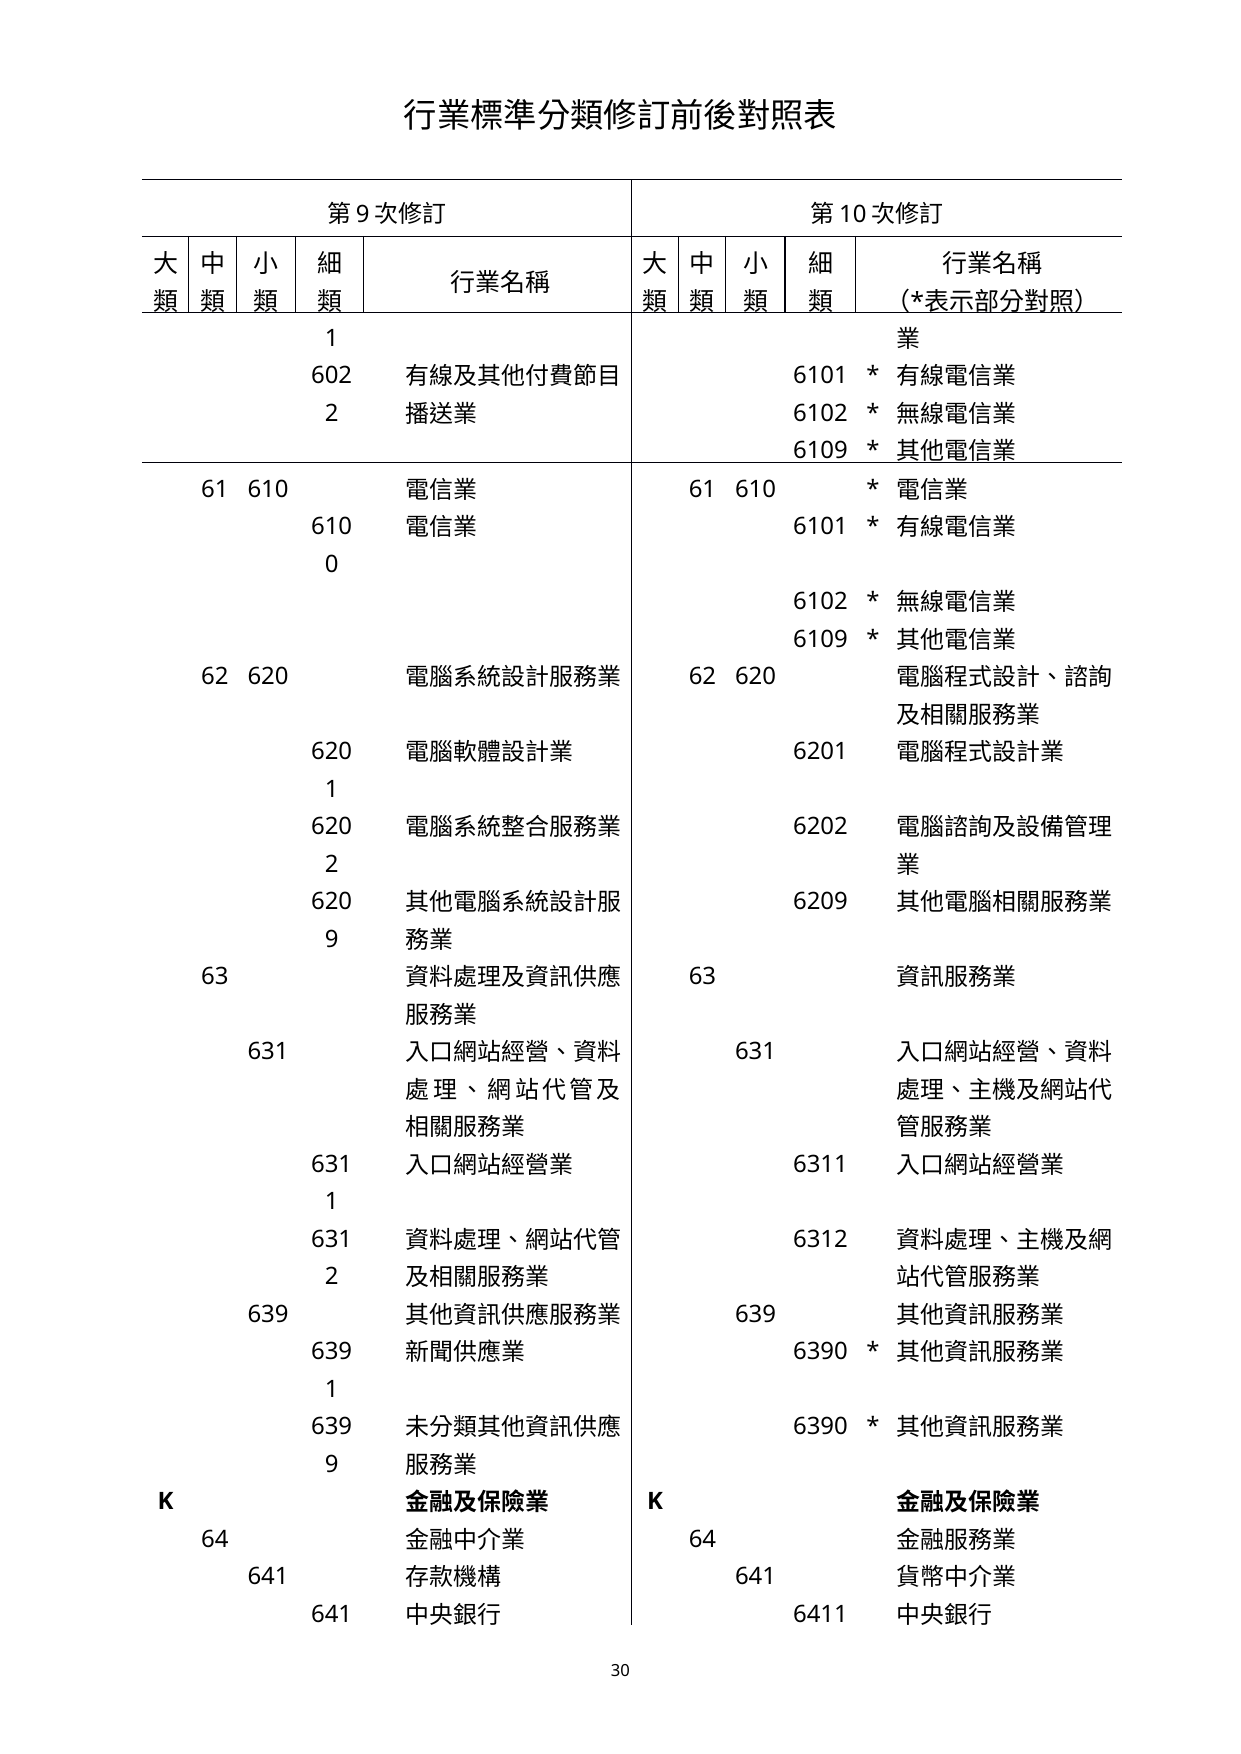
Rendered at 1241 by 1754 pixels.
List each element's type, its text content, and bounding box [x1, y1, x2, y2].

table_cell [856, 1138, 886, 1213]
table_cell 資料處理、主機及網站代管服務業 [886, 1213, 1122, 1288]
table_cell [363, 1550, 395, 1588]
table_cell [236, 613, 295, 650]
table_cell 62 [189, 650, 236, 725]
table_cell [236, 800, 295, 875]
table_cell [856, 1513, 886, 1550]
table_cell 入口網站經營業 [395, 1138, 631, 1213]
table_cell 6100 [295, 500, 363, 575]
table_cell * [856, 1325, 886, 1400]
table_cell [189, 1288, 236, 1325]
table_cell 金融及保險業 [395, 1475, 631, 1513]
table_cell 6101 6102 6109 [785, 349, 856, 462]
table_cell 6411 [785, 1588, 856, 1625]
table_cell [856, 1588, 886, 1625]
table_cell 6109 [785, 613, 856, 650]
table_cell 其他資訊服務業 [886, 1288, 1122, 1325]
table_cell [142, 800, 189, 875]
table_cell 其他資訊服務業 [886, 1400, 1122, 1475]
table_cell [363, 1325, 395, 1400]
table_cell [236, 1475, 295, 1513]
table_cell [295, 575, 363, 613]
table_cell 新聞供應業 [395, 1325, 631, 1400]
table_cell [726, 950, 785, 1025]
table_cell [236, 313, 295, 349]
table_cell [189, 349, 236, 462]
table_cell [679, 725, 726, 800]
table_cell [189, 1550, 236, 1588]
table_cell * [856, 613, 886, 650]
table_cell [632, 1025, 678, 1138]
table_cell [236, 1588, 295, 1625]
table_cell 6390 [785, 1325, 856, 1400]
table_cell [142, 613, 189, 650]
table_cell [236, 950, 295, 1025]
table_cell [632, 1588, 678, 1625]
table_cell 6312 [785, 1213, 856, 1288]
table_cell 620 [236, 650, 295, 725]
table_cell [726, 613, 785, 650]
table_cell [295, 1550, 363, 1588]
table_cell [726, 1213, 785, 1288]
table_cell 電腦軟體設計業 [395, 725, 631, 800]
table_cell 業 [886, 313, 1122, 349]
table_cell [856, 1288, 886, 1325]
table_cell 電腦諮詢及設備管理業 [886, 800, 1122, 875]
table_cell [785, 1550, 856, 1588]
table_cell [856, 313, 886, 349]
table_cell 64 [679, 1513, 726, 1550]
table_cell [785, 463, 856, 500]
table_cell [189, 1213, 236, 1288]
table_cell [142, 500, 189, 575]
table_cell 金融中介業 [395, 1513, 631, 1550]
table_cell 6102 [785, 575, 856, 613]
table_cell 電腦程式設計、諮詢及相關服務業 [886, 650, 1122, 725]
table_cell [679, 613, 726, 650]
table_cell 小 類 [726, 237, 784, 312]
table_cell * * * [856, 349, 886, 462]
table_cell [726, 1513, 785, 1550]
table_cell [679, 875, 726, 950]
table_cell 有線及其他付費節目播送業 [395, 349, 631, 462]
table_cell 行業名稱 （*表示部分對照） [856, 237, 1122, 312]
table_cell 大 類 [142, 237, 188, 312]
table_cell 中央銀行 [395, 1588, 631, 1625]
table_cell [726, 349, 785, 462]
table_cell [142, 1325, 189, 1400]
table_cell [632, 875, 678, 950]
table_cell * [856, 500, 886, 575]
table_cell [142, 349, 189, 462]
table_cell [295, 1288, 363, 1325]
table_cell [856, 800, 886, 875]
table_cell 其他電腦系統設計服務業 [395, 875, 631, 950]
table_cell [856, 1213, 886, 1288]
table_cell 金融服務業 [886, 1513, 1122, 1550]
table_cell 63 [189, 950, 236, 1025]
table_cell [856, 950, 886, 1025]
table_cell 6022 [295, 349, 363, 462]
table_cell 貨幣中介業 [886, 1550, 1122, 1588]
table_cell [395, 313, 631, 349]
table_cell [726, 313, 785, 349]
table_cell 631 [726, 1025, 785, 1138]
table_cell [632, 313, 678, 349]
table_cell 6390 [785, 1400, 856, 1475]
table_cell [189, 1400, 236, 1475]
table_cell [632, 1325, 678, 1400]
table_cell [632, 613, 678, 650]
table_cell 其他電信業 [886, 613, 1122, 650]
table_cell 6391 [295, 1325, 363, 1400]
table_cell [785, 313, 856, 349]
table_cell 資料處理、網站代管及相關服務業 [395, 1213, 631, 1288]
table_cell [726, 1325, 785, 1400]
table_cell [295, 613, 363, 650]
table_cell [363, 1513, 395, 1550]
table_cell 細 類 [296, 237, 363, 312]
table_cell 行業名稱 [364, 237, 631, 312]
table_cell 電腦程式設計業 [886, 725, 1122, 800]
table_cell [632, 575, 678, 613]
table_cell 6311 [295, 1138, 363, 1213]
table_cell 641 [295, 1588, 363, 1625]
table_cell [726, 575, 785, 613]
table_cell [295, 950, 363, 1025]
table_cell [189, 1588, 236, 1625]
table_cell [726, 1138, 785, 1213]
table_cell 資訊服務業 [886, 950, 1122, 1025]
table_cell 1 [295, 313, 363, 349]
table_cell 其他電腦相關服務業 [886, 875, 1122, 950]
table_cell * [856, 463, 886, 500]
table_cell 641 [726, 1550, 785, 1588]
table_cell 其他資訊服務業 [886, 1325, 1122, 1400]
table_cell [363, 1475, 395, 1513]
table_cell 資料處理及資訊供應服務業 [395, 950, 631, 1025]
table_cell [679, 349, 726, 462]
table_cell [785, 1513, 856, 1550]
table_cell [726, 1588, 785, 1625]
table_cell [363, 463, 395, 500]
table_cell [236, 875, 295, 950]
table_cell 電腦系統整合服務業 [395, 800, 631, 875]
table_cell 641 [236, 1550, 295, 1588]
table_cell 62 [679, 650, 726, 725]
table_cell K [632, 1475, 678, 1513]
table_cell [189, 575, 236, 613]
table_cell [856, 1550, 886, 1588]
table_cell [632, 800, 678, 875]
table_cell * [856, 575, 886, 613]
table_cell * [856, 1400, 886, 1475]
table_cell [632, 950, 678, 1025]
table_cell [632, 650, 678, 725]
table_cell [236, 1213, 295, 1288]
table_cell [679, 1400, 726, 1475]
table_cell [679, 1325, 726, 1400]
table_cell 63 [679, 950, 726, 1025]
table_cell [363, 875, 395, 950]
table_cell [142, 1213, 189, 1288]
table_cell [295, 1513, 363, 1550]
table_cell 64 [189, 1513, 236, 1550]
table_cell [142, 313, 189, 349]
table_cell [363, 313, 395, 349]
table_cell [632, 1288, 678, 1325]
table_cell [363, 800, 395, 875]
table_cell [189, 1325, 236, 1400]
table_cell [189, 1138, 236, 1213]
table_cell [142, 1513, 189, 1550]
table_cell 631 [236, 1025, 295, 1138]
table_cell [295, 1475, 363, 1513]
table_cell [785, 650, 856, 725]
table_cell [363, 500, 395, 575]
table_cell [363, 1213, 395, 1288]
table_cell [142, 1288, 189, 1325]
table_cell [632, 463, 678, 500]
table_header 第9次修訂 [142, 180, 631, 236]
table_cell [632, 349, 678, 462]
table_cell [632, 1138, 678, 1213]
table_cell [189, 313, 236, 349]
table_cell [679, 1588, 726, 1625]
table_cell [632, 1400, 678, 1475]
table_cell [189, 613, 236, 650]
table_cell 6101 [785, 500, 856, 575]
table_cell 610 [236, 463, 295, 500]
table_header 第10次修訂 [632, 180, 1122, 236]
table_cell [679, 1025, 726, 1138]
table_cell [363, 1588, 395, 1625]
table_cell [295, 650, 363, 725]
table_cell [856, 650, 886, 725]
table_cell 6209 [785, 875, 856, 950]
table_cell [679, 575, 726, 613]
table_cell [726, 800, 785, 875]
table_cell [785, 950, 856, 1025]
table_cell [785, 1475, 856, 1513]
table_cell [236, 1513, 295, 1550]
table_cell [726, 500, 785, 575]
table_cell 6202 [785, 800, 856, 875]
table_cell [363, 1025, 395, 1138]
table_cell [785, 1288, 856, 1325]
table_cell [679, 313, 726, 349]
table_cell [632, 500, 678, 575]
table_cell [679, 1213, 726, 1288]
table_cell 有線電信業 [886, 500, 1122, 575]
table_cell [295, 1025, 363, 1138]
table_cell [142, 1138, 189, 1213]
table_cell [632, 725, 678, 800]
table_cell 電信業 [886, 463, 1122, 500]
table_cell [142, 463, 189, 500]
table_cell 639 [726, 1288, 785, 1325]
table_cell 6311 [785, 1138, 856, 1213]
table_cell 有線電信業 無線電信業 其他電信業 [886, 349, 1122, 462]
table_cell 大 類 [632, 237, 678, 312]
table_cell 金融及保險業 [886, 1475, 1122, 1513]
table_cell [363, 575, 395, 613]
table_cell [726, 1475, 785, 1513]
table_cell [142, 725, 189, 800]
table_cell [726, 875, 785, 950]
table_cell [142, 650, 189, 725]
table_cell 6201 [785, 725, 856, 800]
table_cell [189, 875, 236, 950]
table_cell [142, 1400, 189, 1475]
table_cell 610 [726, 463, 785, 500]
table_cell [189, 500, 236, 575]
table_cell [632, 1550, 678, 1588]
table_cell [236, 1325, 295, 1400]
table_cell [363, 950, 395, 1025]
table_cell 中 類 [189, 237, 236, 312]
table_cell [363, 1400, 395, 1475]
table_cell 61 [189, 463, 236, 500]
table_cell [679, 800, 726, 875]
table_cell [363, 725, 395, 800]
table_cell [142, 1588, 189, 1625]
table_cell [236, 500, 295, 575]
table_cell 無線電信業 [886, 575, 1122, 613]
table_cell 細 類 [786, 237, 855, 312]
table_cell 小 類 [237, 237, 295, 312]
table_cell [142, 950, 189, 1025]
table_cell 639 [236, 1288, 295, 1325]
table_cell 其他資訊供應服務業 [395, 1288, 631, 1325]
table_cell [856, 1025, 886, 1138]
table_cell 620 [726, 650, 785, 725]
table_cell 入口網站經營、資料處理、網站代管及相關服務業 [395, 1025, 631, 1138]
table_cell [726, 725, 785, 800]
table_cell [856, 725, 886, 800]
table_cell 6209 [295, 875, 363, 950]
table_cell 中央銀行 [886, 1588, 1122, 1625]
table_cell 中 類 [679, 237, 725, 312]
table_cell 電腦系統設計服務業 [395, 650, 631, 725]
table_cell [363, 650, 395, 725]
table_cell [856, 875, 886, 950]
table_cell [142, 875, 189, 950]
table_cell [679, 1475, 726, 1513]
table_cell K [142, 1475, 189, 1513]
table_cell [142, 1025, 189, 1138]
table_cell [236, 349, 295, 462]
table_cell [236, 1138, 295, 1213]
table_cell [363, 349, 395, 462]
table_cell [395, 575, 631, 613]
table_cell 入口網站經營業 [886, 1138, 1122, 1213]
table_cell [679, 1550, 726, 1588]
table_cell [142, 1550, 189, 1588]
table_cell 存款機構 [395, 1550, 631, 1588]
table_cell 6201 [295, 725, 363, 800]
table_cell 未分類其他資訊供應服務業 [395, 1400, 631, 1475]
table_cell 電信業 [395, 463, 631, 500]
table_cell 電信業 [395, 500, 631, 575]
table_cell [632, 1513, 678, 1550]
table_cell 6399 [295, 1400, 363, 1475]
table_cell [726, 1400, 785, 1475]
table_cell [236, 575, 295, 613]
table_cell [236, 725, 295, 800]
table_cell 61 [679, 463, 726, 500]
table_cell [236, 1400, 295, 1475]
table_cell [189, 1475, 236, 1513]
table_cell 6202 [295, 800, 363, 875]
table_cell [189, 1025, 236, 1138]
table_cell [189, 725, 236, 800]
table_cell 6312 [295, 1213, 363, 1288]
table_cell 入口網站經營、資料處理、主機及網站代管服務業 [886, 1025, 1122, 1138]
table_cell [632, 1213, 678, 1288]
table_cell [363, 1138, 395, 1213]
table_cell [363, 1288, 395, 1325]
table_cell [856, 1475, 886, 1513]
table_cell [395, 613, 631, 650]
table_cell [679, 1138, 726, 1213]
table_cell [679, 1288, 726, 1325]
table_cell [295, 463, 363, 500]
table_cell [785, 1025, 856, 1138]
table_cell [189, 800, 236, 875]
table_cell [679, 500, 726, 575]
table_cell [363, 613, 395, 650]
table_cell [142, 575, 189, 613]
